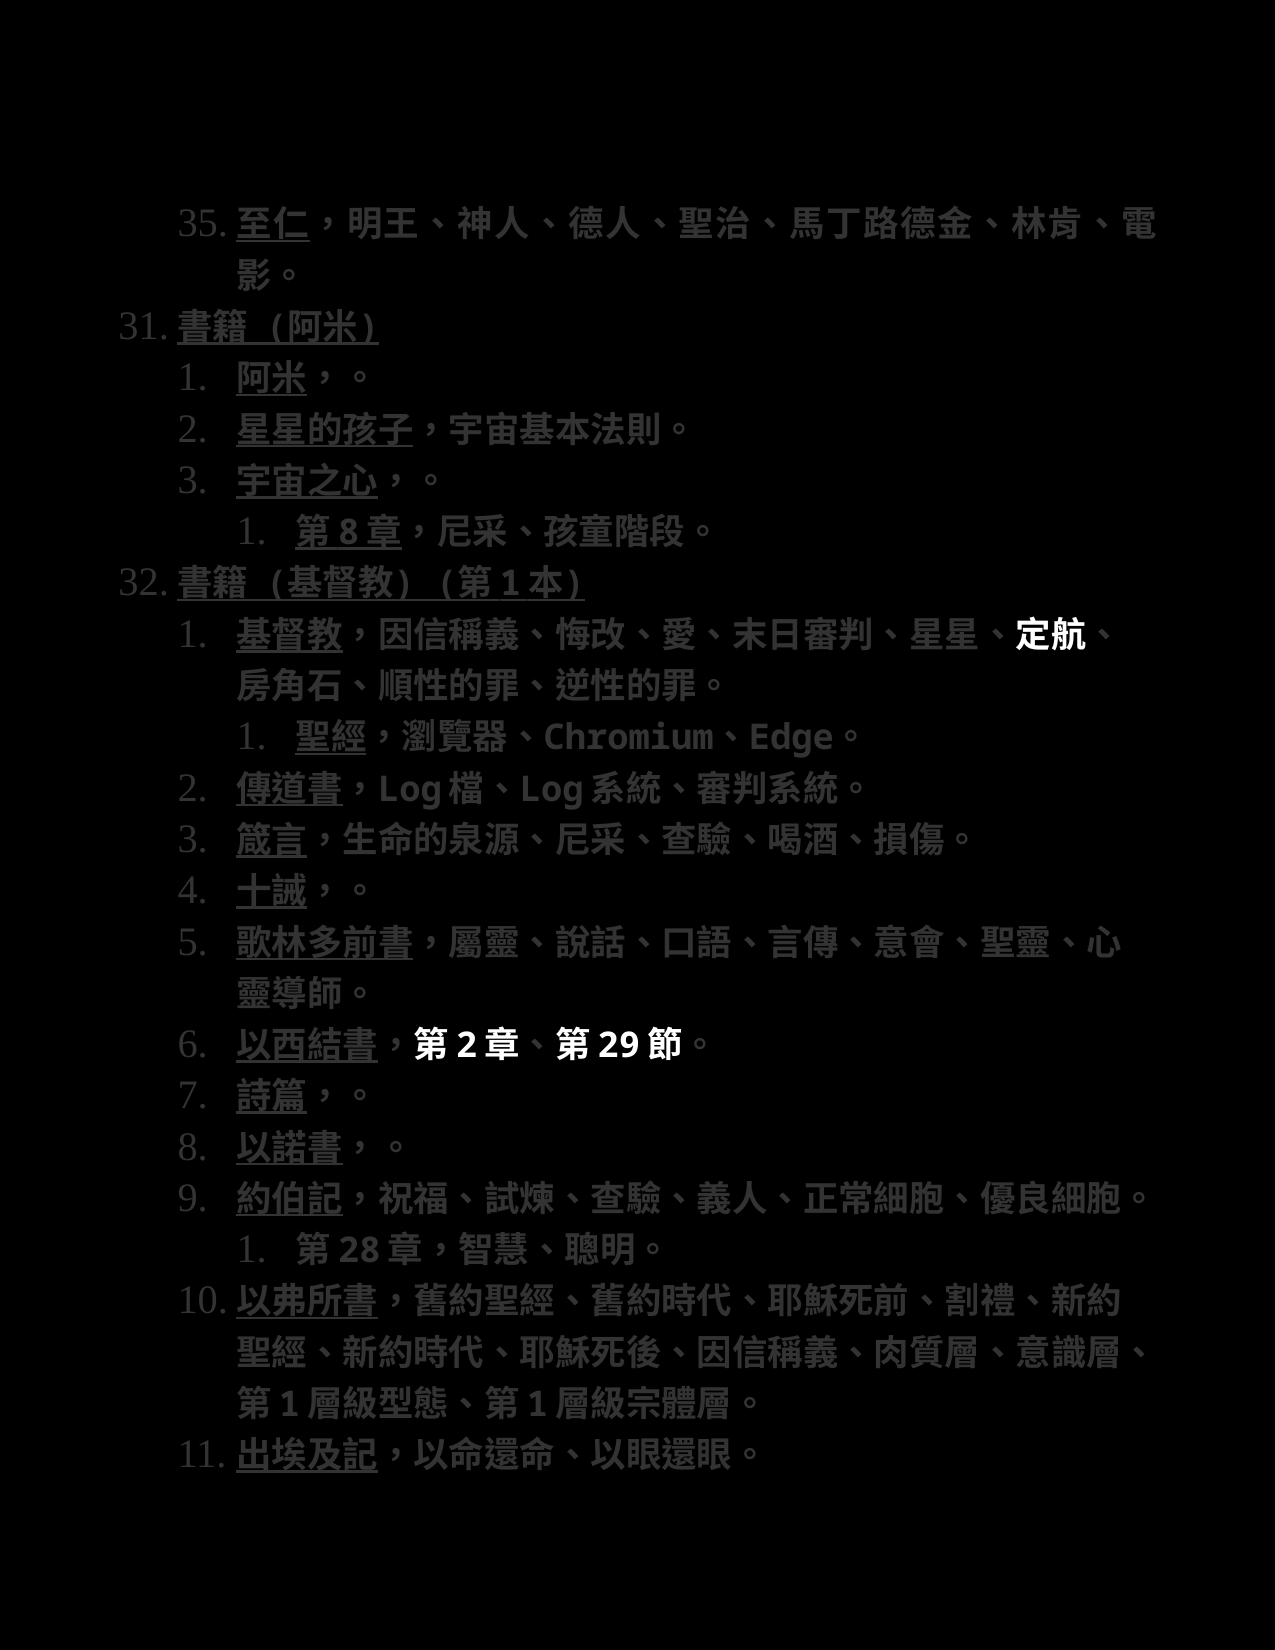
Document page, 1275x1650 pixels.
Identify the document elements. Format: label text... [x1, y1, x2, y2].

list 以諾書，。 [177, 1119, 1157, 1170]
list 約伯記，祝福、試煉、查驗、義人、正常細胞、優良細胞。 [177, 1170, 1157, 1221]
list 傳道書，Log檔、Log系統、審判系統。 [177, 760, 1157, 811]
list 以西結書，第2章、第29節。 [177, 1016, 1157, 1068]
list 宇宙之心，。 [177, 452, 1157, 503]
list 出埃及記，以命還命、以眼還眼。 [177, 1427, 1157, 1478]
list 箴言，生命的泉源、尼采、查驗、喝酒、損傷。 [177, 811, 1157, 863]
list 阿米，。 [177, 350, 1157, 401]
list 以弗所書，舊約聖經、舊約時代、耶穌死前、割禮、新約聖經、新約時代、耶穌死後、因信稱義、肉質層、意識層、第1層級型態、第1層級宗體層。 [177, 1273, 1157, 1427]
list 歌林多前書，屬靈、說話、口語、言傳、意會、聖靈、心靈導師。 [177, 914, 1157, 1016]
list 聖經，瀏覽器、Chromium、Edge。 [236, 709, 1157, 760]
list 第8章，尼采、孩童階段。 [236, 503, 1157, 555]
list 至仁，明王、神人、德人、聖治、馬丁路德金、林肯、電影。 [177, 196, 1157, 298]
list 星星的孩子，宇宙基本法則。 [177, 401, 1157, 452]
list 書籍 (阿米) [118, 298, 1157, 350]
list 基督教，因信稱義、悔改、愛、末日審判、星星、定航、房角石、順性的罪、逆性的罪。 [177, 606, 1157, 709]
list 第28章，智慧、聰明。 [236, 1221, 1157, 1273]
list 十誡，。 [177, 863, 1157, 914]
list 書籍 (基督教) (第1本) [118, 555, 1157, 606]
list 詩篇，。 [177, 1068, 1157, 1119]
